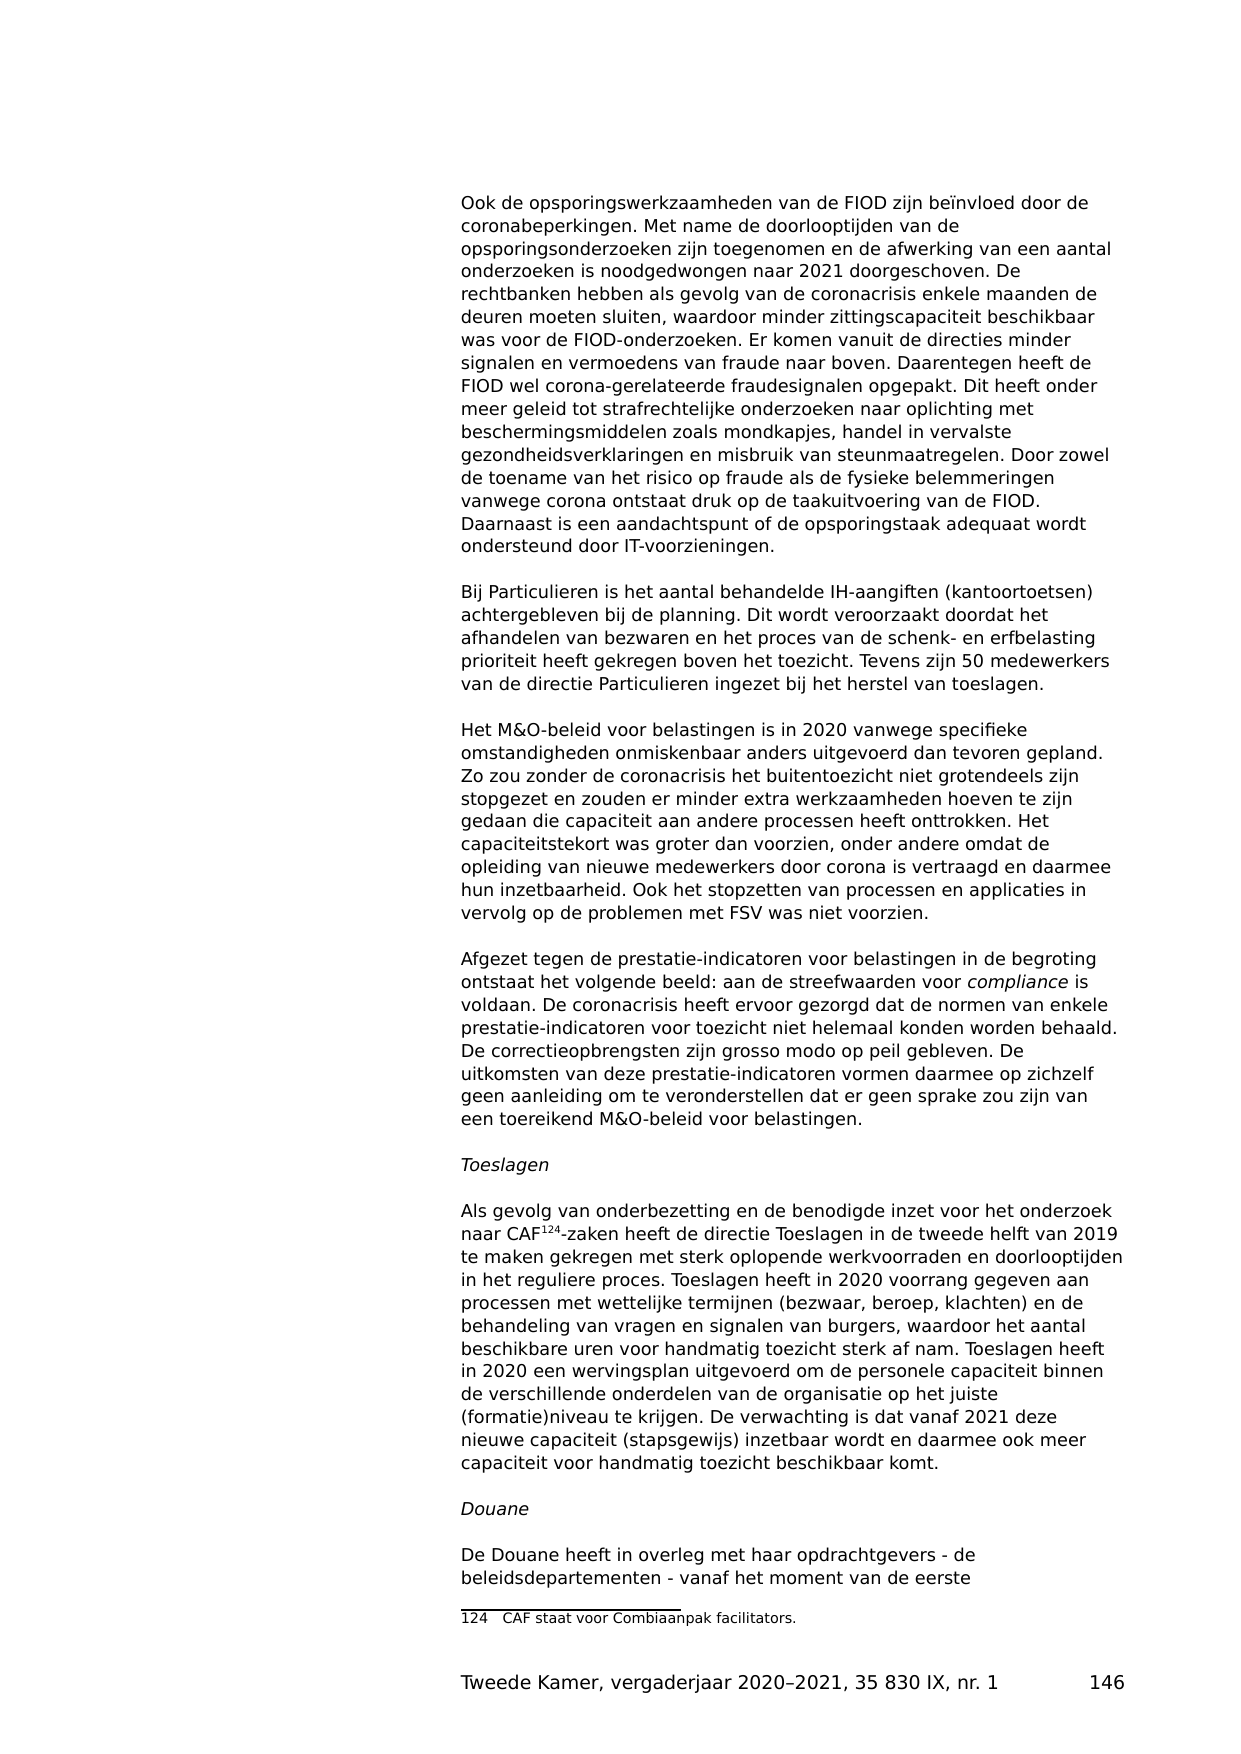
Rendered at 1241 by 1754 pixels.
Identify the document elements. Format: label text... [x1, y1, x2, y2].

text __CAF staat voor Combiaanpak facilitators. [461, 1610, 1125, 1627]
text Douane [461, 1497, 1125, 1520]
text Ook de opsporingswerkzaamheden van de FIOD zijn beïnvloed door de coronabeperkingen. Met name de doorlooptijden van de opsporingsonderzoeken zijn toegenomen en de afwerking van een aantal onderzoeken is noodgedwongen naar 2021 doorgeschoven. De rechtbanken hebben als gevolg van de coronacrisis enkele maanden de deuren moeten sluiten, waardoor minder zittingscapaciteit beschikbaar was voor de FIOD-onderzoeken. Er komen vanuit de directies minder signalen en vermoedens van fraude naar boven. Daarentegen heeft de FIOD wel corona-gerelateerde fraudesignalen opgepakt. Dit heeft onder meer geleid tot strafrechtelijke onderzoeken naar oplichting met beschermingsmiddelen zoals mondkapjes, handel in vervalste gezondheidsverklaringen en misbruik van steunmaatregelen. Door zowel de toename van het risico op fraude als de fysieke belemmeringen vanwege corona ontstaat druk op de taakuitvoering van de FIOD. Daarnaast is een aandachtspunt of de opsporingstaak adequaat wordt ondersteund door IT-voorzieningen. [461, 191, 1125, 557]
text Toeslagen [461, 1153, 1125, 1176]
text De Douane heeft in overleg met haar opdrachtgevers - de beleidsdepartementen - vanaf het moment van de eerste [461, 1543, 1125, 1589]
text Het M&O-beleid voor belastingen is in 2020 vanwege specifieke omstandigheden onmiskenbaar anders uitgevoerd dan tevoren gepland. Zo zou zonder de coronacrisis het buitentoezicht niet grotendeels zijn stopgezet en zouden er minder extra werkzaamheden hoeven te zijn gedaan die capaciteit aan andere processen heeft onttrokken. Het capaciteitstekort was groter dan voorzien, onder andere omdat de opleiding van nieuwe medewerkers door corona is vertraagd en daarmee hun inzetbaarheid. Ook het stopzetten van processen en applicaties in vervolg op de problemen met FSV was niet voorzien. [461, 718, 1125, 924]
text Afgezet tegen de prestatie-indicatoren voor belastingen in de begroting ontstaat het volgende beeld: aan de streefwaarden voor compliance is voldaan. De coronacrisis heeft ervoor gezorgd dat de normen van enkele prestatie-indicatoren voor toezicht niet helemaal konden worden behaald. De correctieopbrengsten zijn grosso modo op peil gebleven. De uitkomsten van deze prestatie-indicatoren vormen daarmee op zichzelf geen aanleiding om te veronderstellen dat er geen sprake zou zijn van een toereikend M&O-beleid voor belastingen. [461, 947, 1125, 1130]
text Als gevolg van onderbezetting en de benodigde inzet voor het onderzoek naar CAF-zaken heeft de directie Toeslagen in de tweede helft van 2019 te maken gekregen met sterk oplopende werkvoorraden en doorlooptijden in het reguliere proces. Toeslagen heeft in 2020 voorrang gegeven aan processen met wettelijke termijnen (bezwaar, beroep, klachten) en de behandeling van vragen en signalen van burgers, waardoor het aantal beschikbare uren voor handmatig toezicht sterk af nam. Toeslagen heeft in 2020 een wervingsplan uitgevoerd om de personele capaciteit binnen de verschillende onderdelen van de organisatie op het juiste (formatie)niveau te krijgen. De verwachting is dat vanaf 2021 deze nieuwe capaciteit (stapsgewijs) inzetbaar wordt en daarmee ook meer capaciteit voor handmatig toezicht beschikbaar komt. [461, 1199, 1125, 1474]
text Bij Particulieren is het aantal behandelde IH-aangiften (kantoortoetsen) achtergebleven bij de planning. Dit wordt veroorzaakt doordat het afhandelen van bezwaren en het proces van de schenk- en erfbelasting prioriteit heeft gekregen boven het toezicht. Tevens zijn 50 medewerkers van de directie Particulieren ingezet bij het herstel van toeslagen. [461, 580, 1125, 695]
